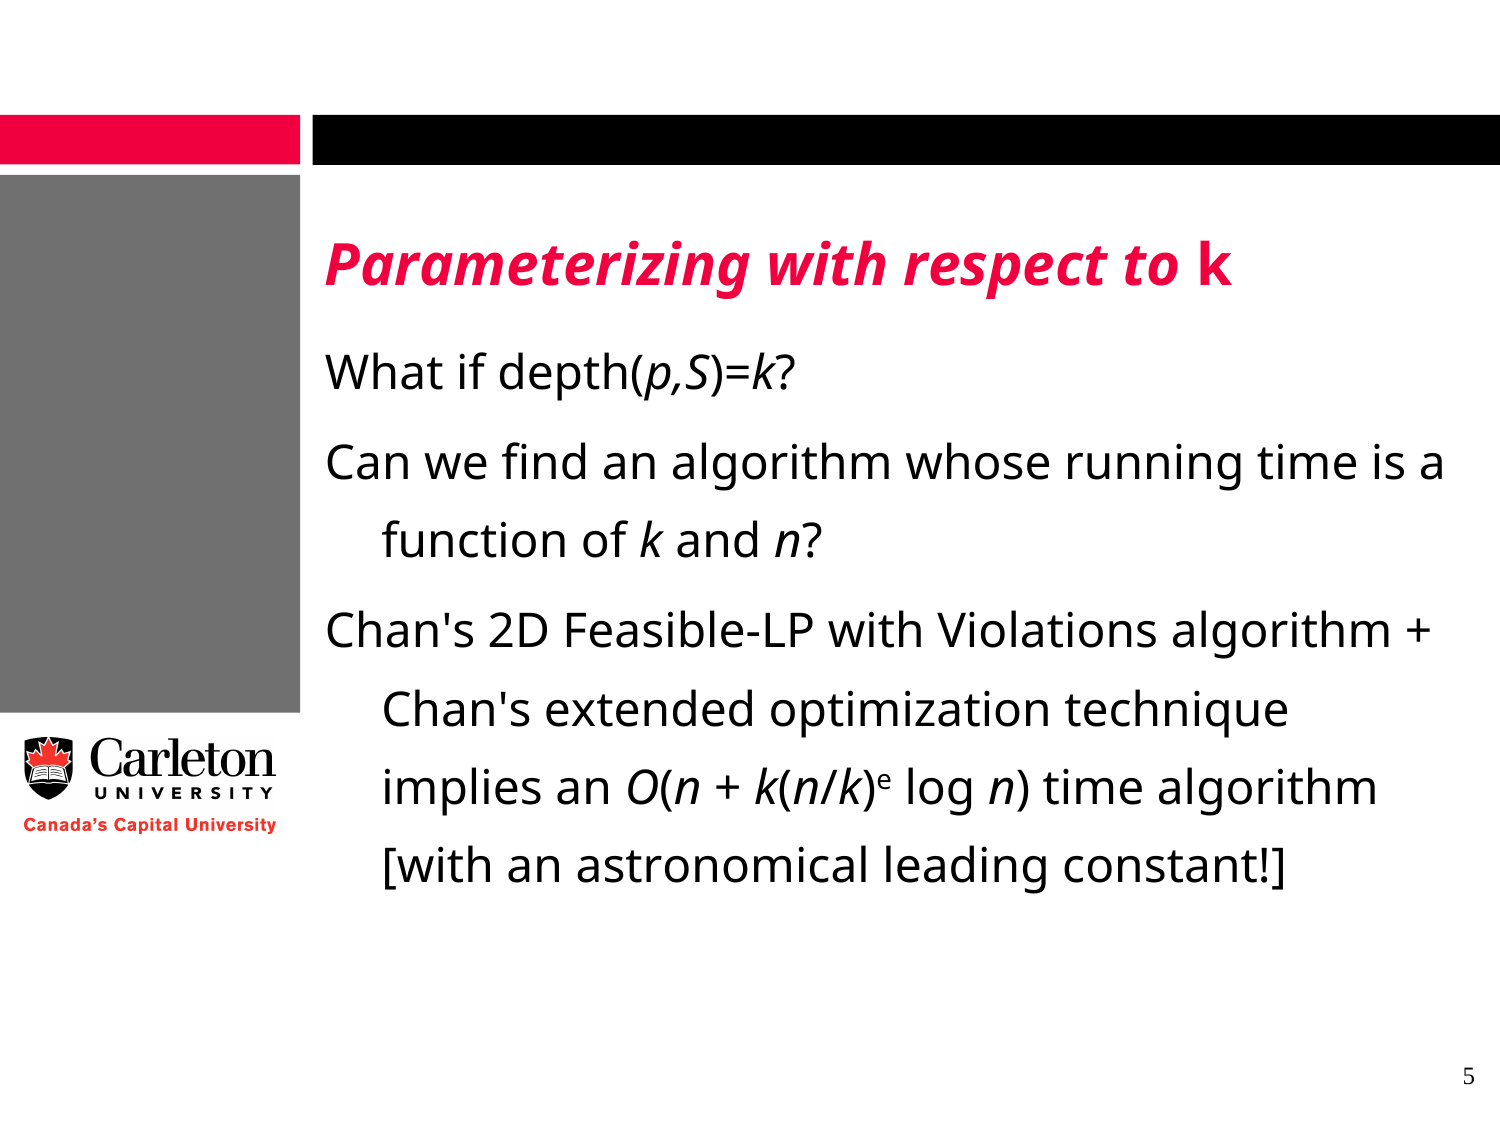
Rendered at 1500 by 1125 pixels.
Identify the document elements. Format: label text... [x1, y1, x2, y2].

list What if depth(p,S)=k? Can we find an algorithm whose running time is a function of k and n? Chan's 2D Feasible-LP with Violations algorithm + Chan's extended optimization technique implies an O(n + k(n/k)e log n) time algorithm [with an astronomical leading constant!] [324, 324, 1450, 1051]
title Parameterizing with respect to k [324, 187, 1450, 324]
picture [24, 737, 276, 834]
